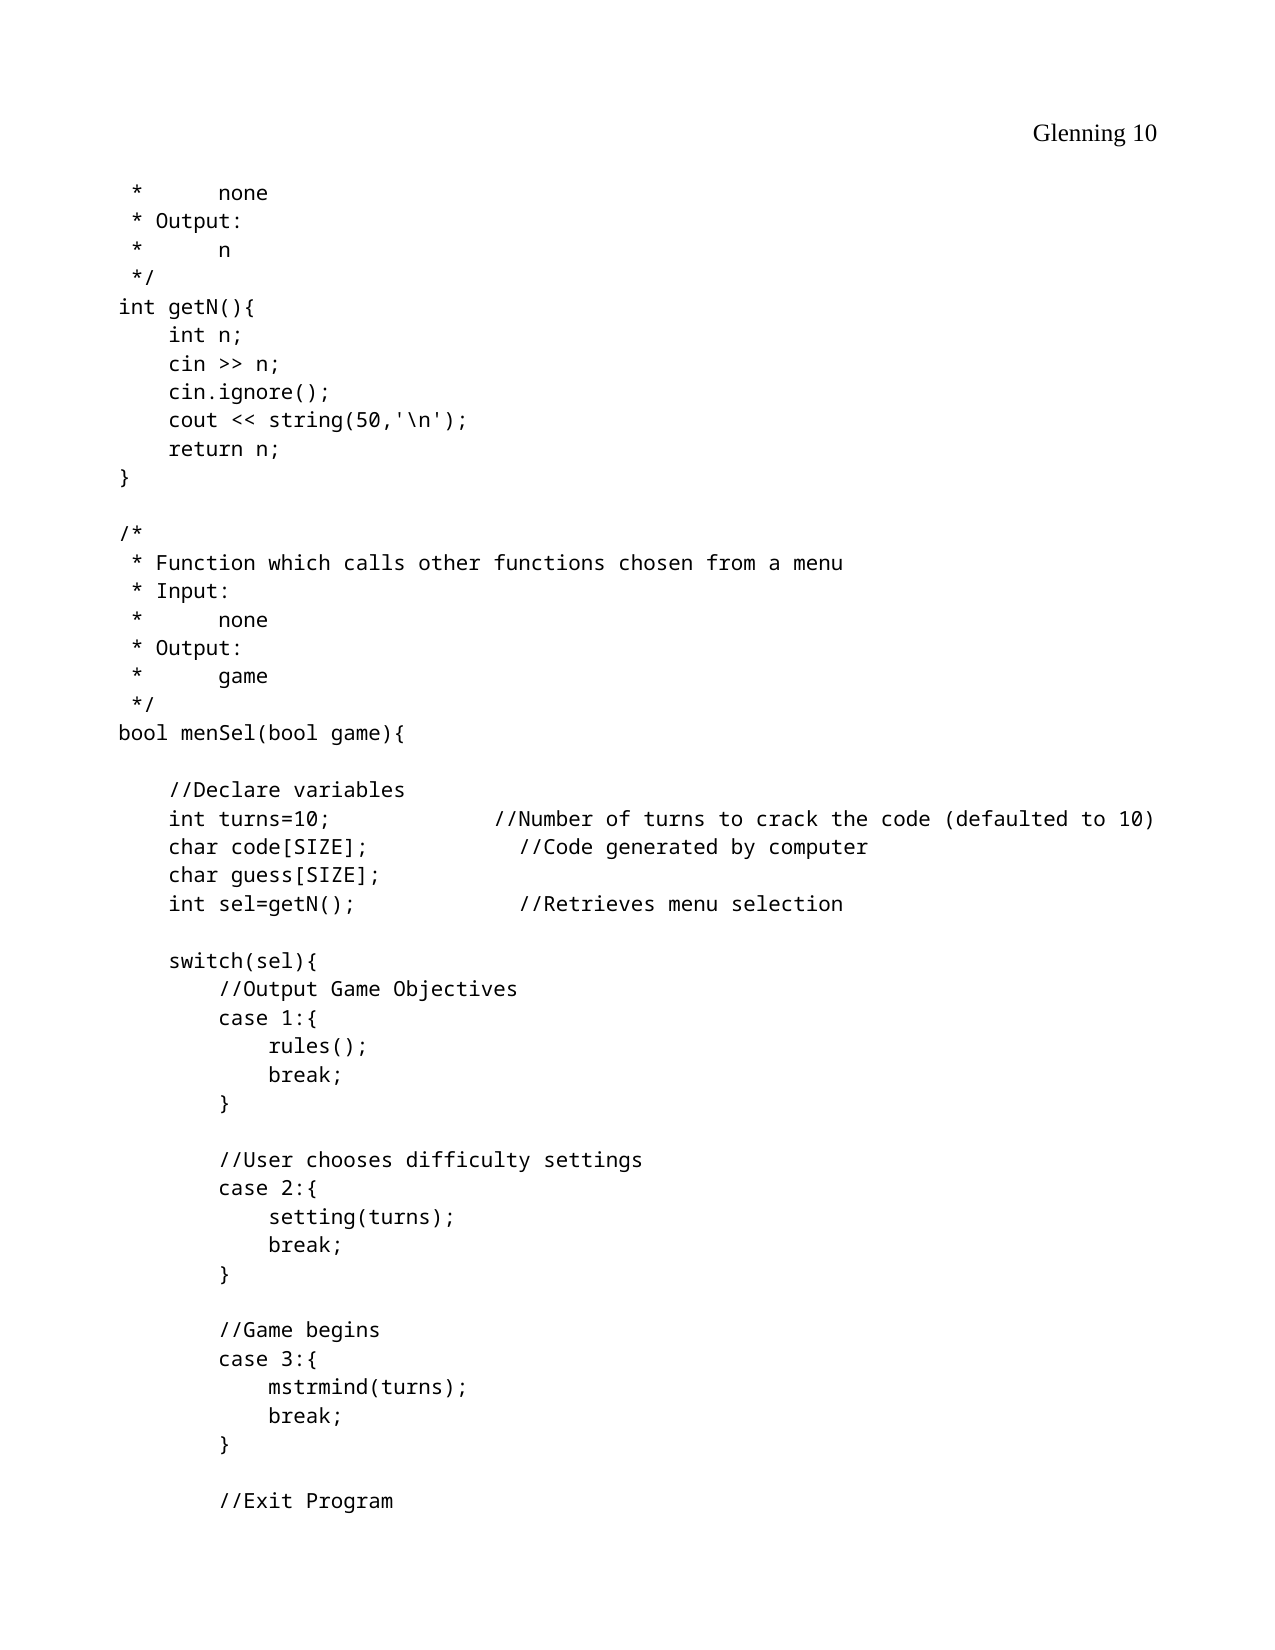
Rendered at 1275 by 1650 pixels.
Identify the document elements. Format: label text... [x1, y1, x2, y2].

text case 2:{ [118, 1173, 1157, 1202]
text cout << string(50,'\n'); [118, 406, 1157, 434]
text } [118, 1088, 1157, 1117]
text mstrmind(turns); [118, 1372, 1157, 1401]
text bool menSel(bool game){ [118, 718, 1157, 747]
text char guess[SIZE]; [118, 861, 1157, 889]
text * Input: [118, 576, 1157, 605]
text */ [118, 263, 1157, 292]
text //Declare variables [118, 775, 1157, 804]
text case 3:{ [118, 1344, 1157, 1372]
text cin.ignore(); [118, 377, 1157, 406]
text switch(sel){ [118, 946, 1157, 974]
text break; [118, 1230, 1157, 1259]
text return n; [118, 434, 1157, 462]
text } [118, 462, 1157, 491]
text case 1:{ [118, 1003, 1157, 1031]
text /* [118, 519, 1157, 548]
text * none [118, 178, 1157, 207]
text break; [118, 1401, 1157, 1429]
text break; [118, 1060, 1157, 1088]
text * Output: [118, 633, 1157, 662]
text int getN(){ [118, 292, 1157, 320]
text char code[SIZE]; //Code generated by computer [118, 832, 1157, 861]
text int turns=10; //Number of turns to crack the code (defaulted to 10) [118, 804, 1157, 832]
text int n; [118, 320, 1157, 349]
text * Function which calls other functions chosen from a menu [118, 548, 1157, 576]
text setting(turns); [118, 1202, 1157, 1230]
text rules(); [118, 1031, 1157, 1060]
text */ [118, 690, 1157, 718]
text //Exit Program [118, 1486, 1157, 1515]
text //Output Game Objectives [118, 974, 1157, 1003]
text * Output: [118, 207, 1157, 235]
text //User chooses difficulty settings [118, 1145, 1157, 1173]
text int sel=getN(); //Retrieves menu selection [118, 889, 1157, 917]
text * none [118, 605, 1157, 633]
text } [118, 1429, 1157, 1458]
text } [118, 1259, 1157, 1287]
text * game [118, 662, 1157, 690]
text //Game begins [118, 1316, 1157, 1344]
text cin >> n; [118, 349, 1157, 377]
text * n [118, 235, 1157, 263]
